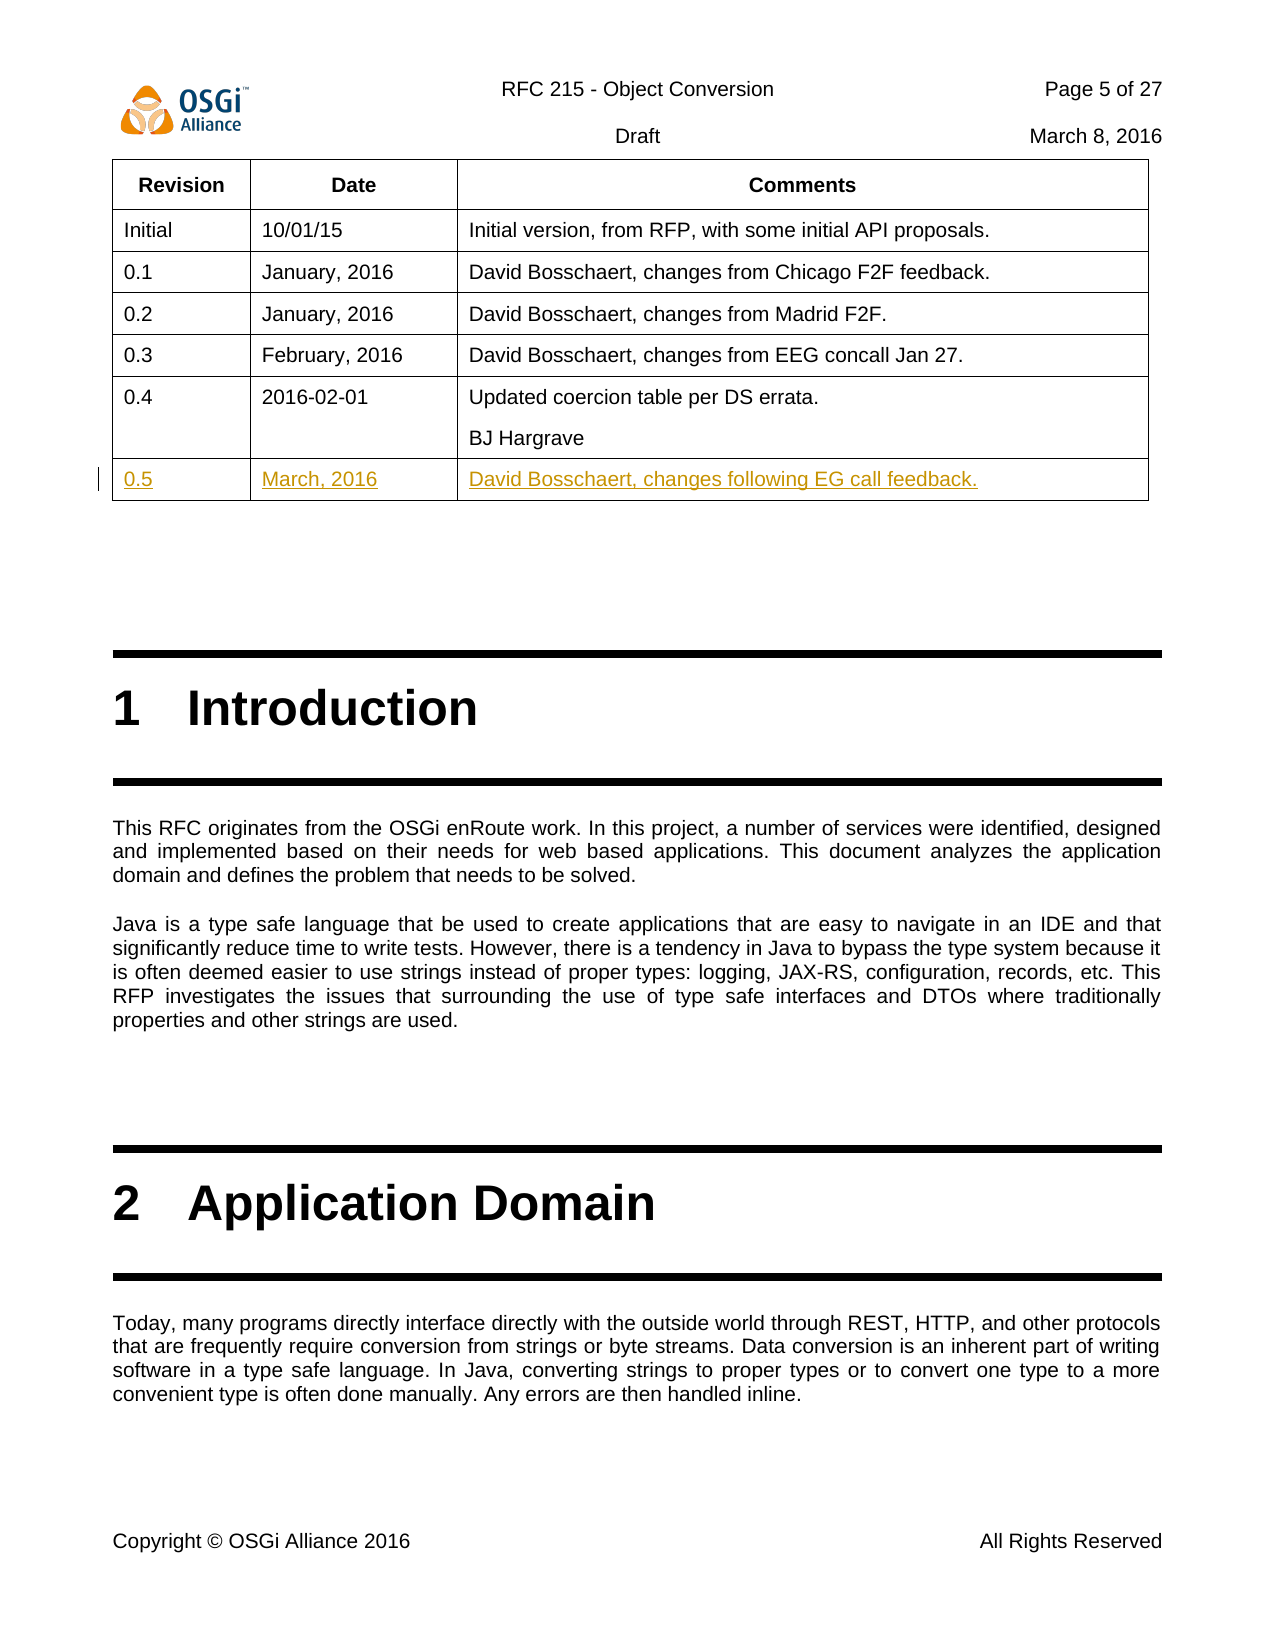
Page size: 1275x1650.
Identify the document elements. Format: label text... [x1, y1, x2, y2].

table_cell David Bosschaert, changes from Madrid F2F. [458, 293, 1148, 334]
table_cell David Bosschaert, changes from EEG concall Jan 27. [458, 335, 1148, 376]
subtitle Application Domain [112, 1146, 1162, 1281]
picture [113, 78, 257, 142]
table_cell 2016-02-01 [251, 377, 457, 458]
table_cell 0.2 [113, 293, 250, 334]
table_cell 01/10/15 [251, 210, 457, 251]
table_cell February, 2016 [251, 335, 457, 376]
table_cell January, 2016 [251, 293, 457, 334]
table_cell Updated coercion table per DS errata. BJ Hargrave [458, 377, 1148, 458]
table_cell 0.4 [113, 377, 250, 458]
table_cell January, 2016 [251, 252, 457, 292]
text Java is a type safe language that be used to create applications that are easy to navigate in an IDE and that significantly reduce time to write tests. However, there is a tendency in Java to bypass the type system because it is often deemed easier to use strings instead of proper types: logging, JAX-RS, configuration, records, etc. This RFP investigates the issues that surrounding the use of type safe interfaces and DTOs where traditionally properties and other strings are used. [112, 912, 1162, 1032]
table_cell 0.1 [113, 252, 250, 292]
table_cell March, 2016 [251, 459, 457, 499]
table_cell 0.5 [113, 459, 250, 499]
text Today, many programs directly interface directly with the outside world through REST, HTTP, and other protocols that are frequently require conversion from strings or byte streams. Data conversion is an inherent part of writing software in a type safe language. In Java, converting strings to proper types or to convert one type to a more convenient type is often done manually. Any errors are then handled inline. [112, 1310, 1162, 1406]
table_cell Initial [113, 210, 250, 251]
table_header Revision [113, 160, 250, 209]
text This RFC originates from the OSGi enRoute work. In this project, a number of services were identified, designed and implemented based on their needs for web based applications. This document analyzes the application domain and defines the problem that needs to be solved. [112, 815, 1162, 887]
table_cell David Bosschaert, changes from Chicago F2F feedback. [458, 252, 1148, 292]
table_header Date [251, 160, 457, 209]
subtitle Introduction [112, 651, 1162, 786]
table_cell David Bosschaert, changes following EG call feedback. [458, 459, 1148, 499]
table_cell Initial version, from RFP, with some initial API proposals. [458, 210, 1148, 251]
table_header Comments [458, 160, 1148, 209]
table_cell 0.3 [113, 335, 250, 376]
